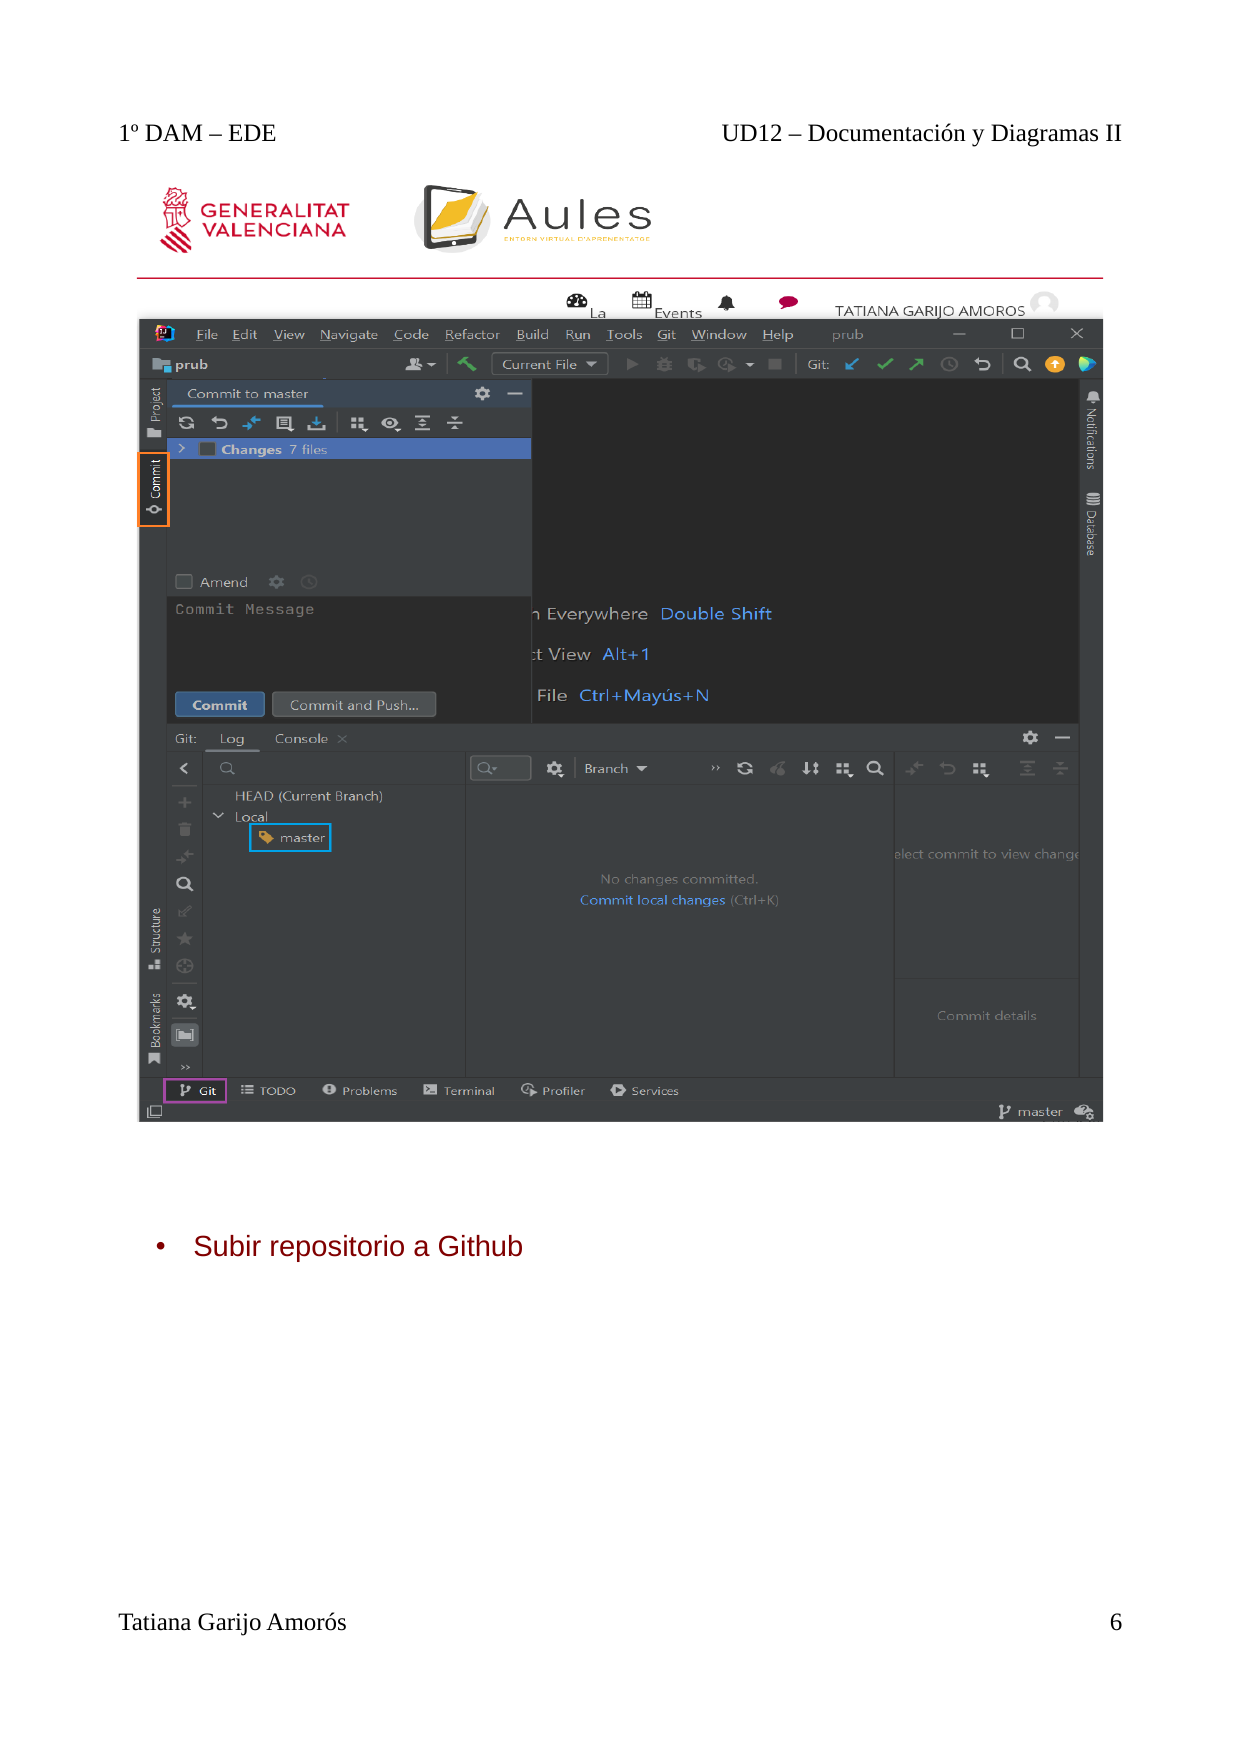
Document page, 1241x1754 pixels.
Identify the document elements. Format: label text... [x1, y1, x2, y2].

list Subir repositorio a Github [156, 1229, 1122, 1263]
